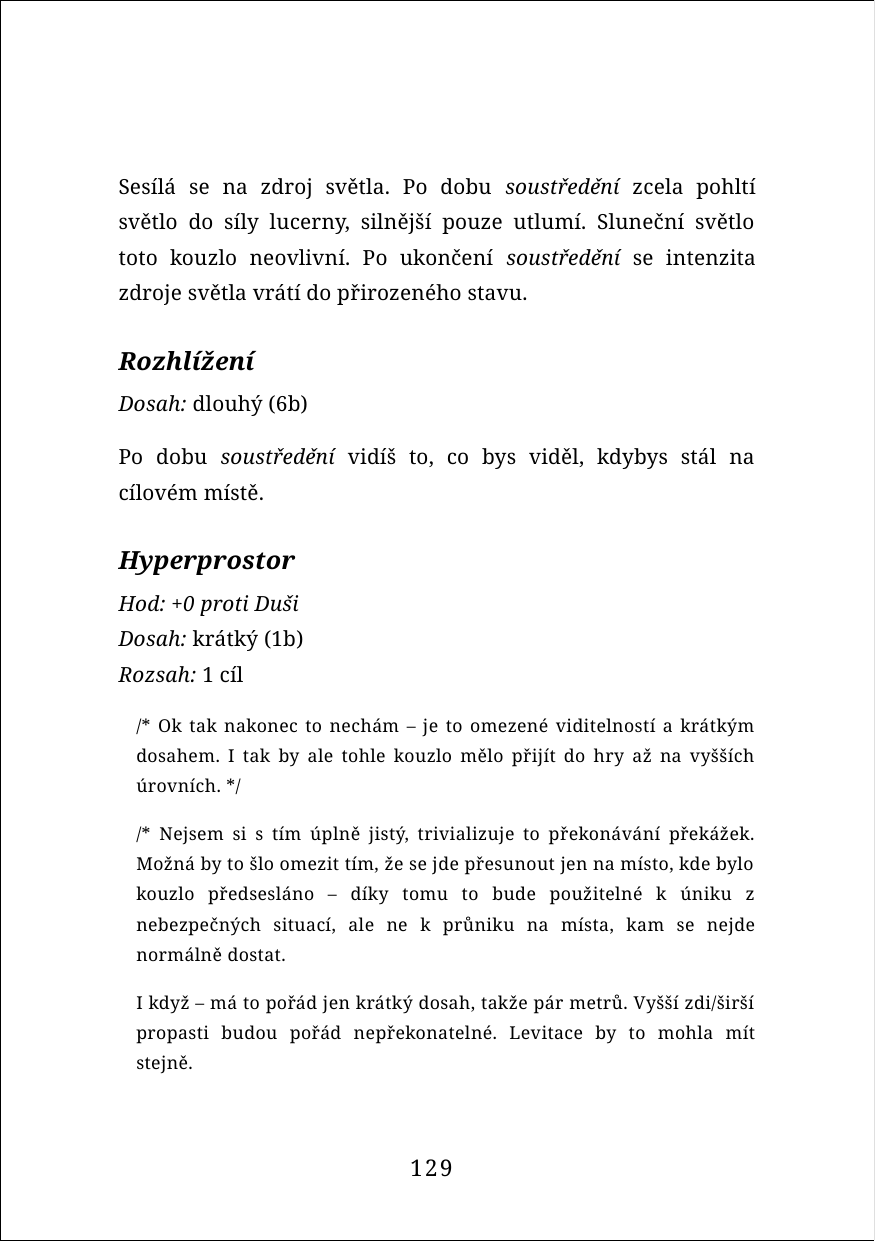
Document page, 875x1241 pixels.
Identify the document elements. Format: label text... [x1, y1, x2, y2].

subtitle Rozhlížení [118, 343, 756, 377]
text Hod: +0 proti Duši Dosah: krátký (1b) Rozsah: 1 cíl [118, 589, 756, 688]
text I když – má to pořád jen krátký dosah, takže pár metrů. Vyšší zdi/širší propasti budou pořád nepřekonatelné. Levitace by to mohla mít stejně. [136, 990, 756, 1075]
text Po dobu soustředění vidíš to, co bys viděl, kdybys stál na cílovém místě. [118, 442, 756, 506]
text Sesílá se na zdroj světla. Po dobu soustředění zcela pohltí světlo do síly lucerny, silnější pouze utlumí. Sluneční světlo toto kouzlo neovlivní. Po ukončení soustředění se intenzita zdroje světla vrátí do přirozeného stavu. [118, 172, 756, 307]
subtitle Hyperprostor [118, 543, 756, 577]
text /* Ok tak nakonec to nechám – je to omezené viditelností a krátkým dosahem. I tak by ale tohle kouzlo mělo přijít do hry až na vyšších úrovních. */ [136, 713, 756, 798]
text Dosah: dlouhý (6b) [118, 389, 756, 418]
text /* Nejsem si s tím úplně jistý, trivializuje to překonávání překážek. Možná by to šlo omezit tím, že se jde přesunout jen na místo, kde bylo kouzlo předsesláno – díky tomu to bude použitelné k úniku z nebezpečných situací, ale ne k průniku na místa, kam se nejde normálně dostat. [136, 821, 756, 966]
